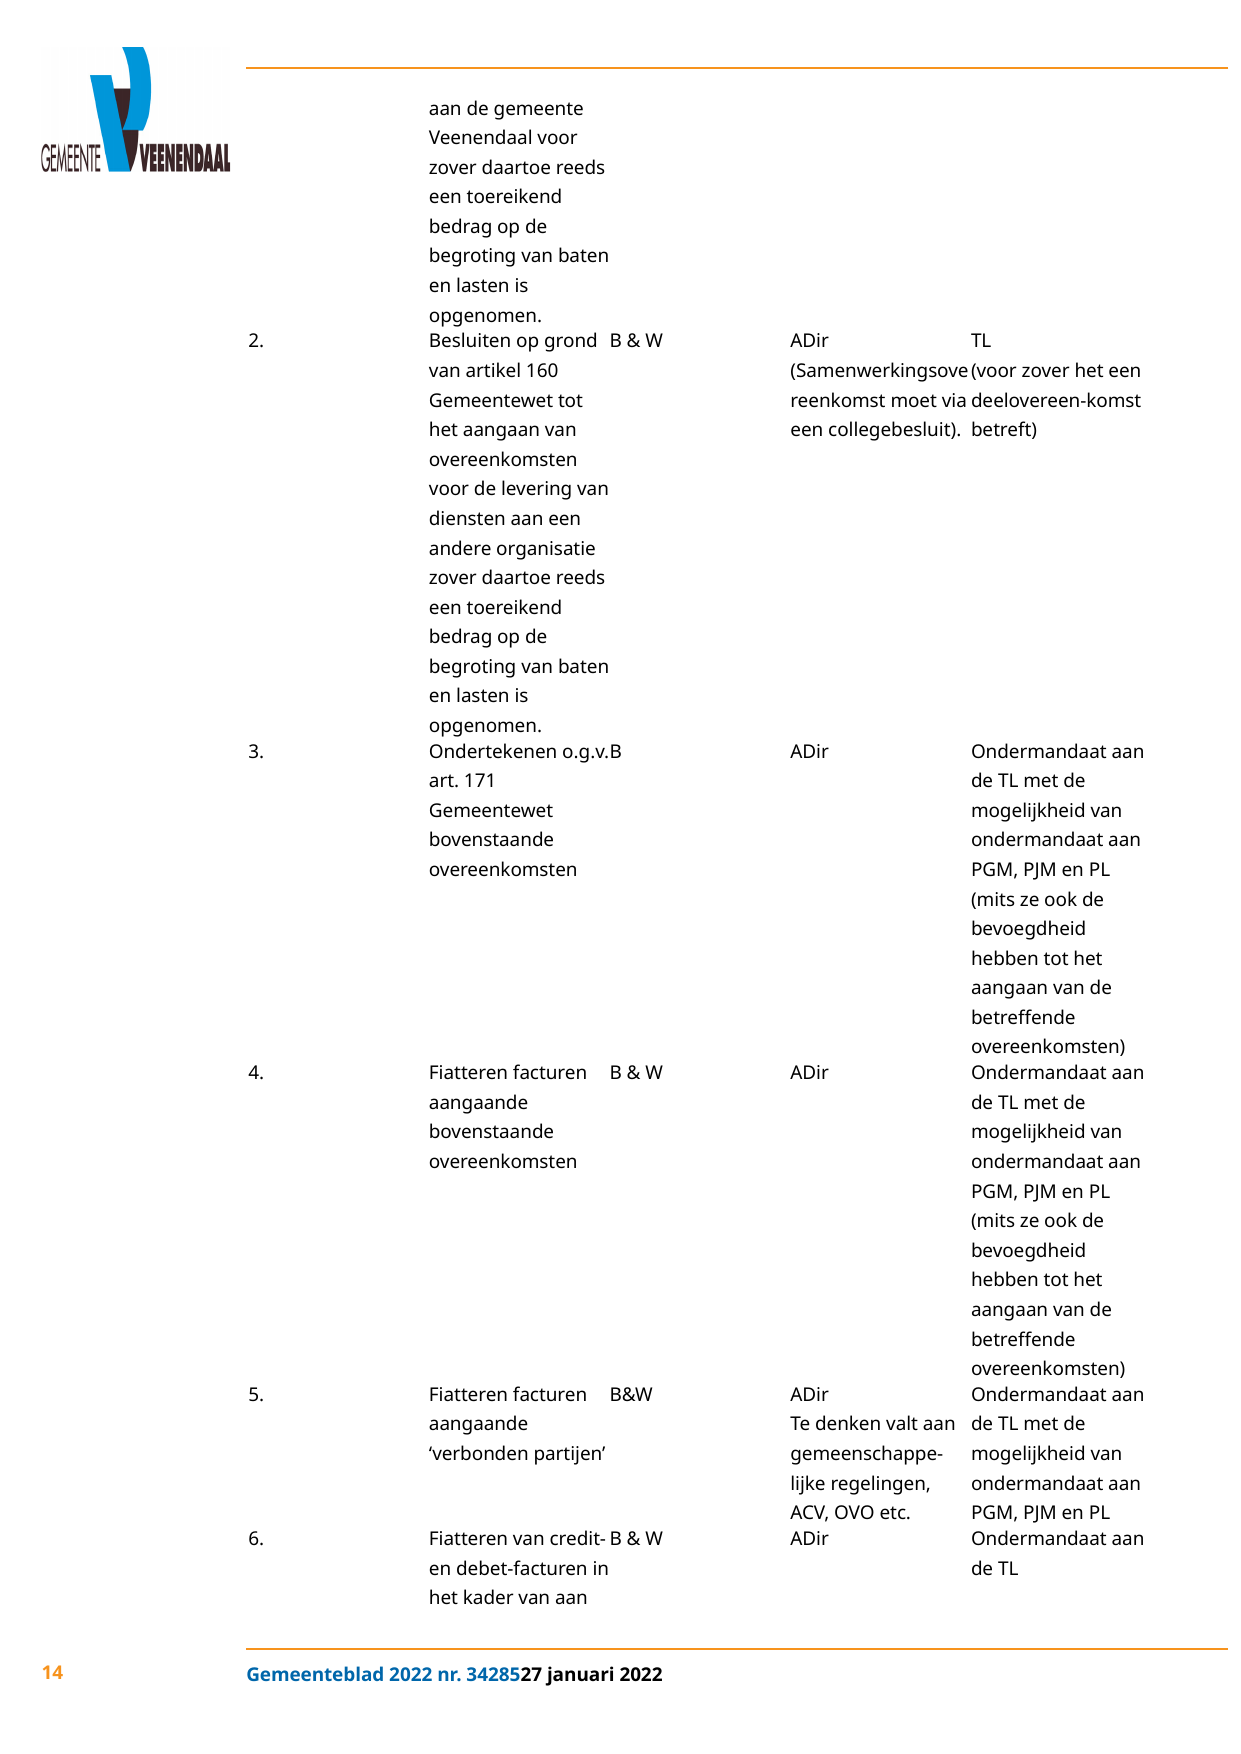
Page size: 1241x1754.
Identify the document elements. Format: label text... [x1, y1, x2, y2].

table_cell [971, 95, 1152, 328]
table_cell Ondermandaat aan de TL met de mogelijkheid van ondermandaat aan PGM, PJM en PL [971, 1381, 1152, 1525]
table_cell Ondermandaat aan de TL met de mogelijkheid van ondermandaat aan PGM, PJM en PL (mits ze ook de bevoegdheid hebben tot het aangaan van de betreffende overeenkomsten) [971, 1060, 1152, 1381]
table_cell [248, 95, 429, 328]
table_cell [790, 95, 971, 328]
table_cell B & W [609, 328, 790, 738]
table_cell ADir [790, 738, 971, 1059]
table_cell B & W [609, 1060, 790, 1381]
table_cell 4. [248, 1060, 429, 1381]
table_cell ADir [790, 1060, 971, 1381]
table_cell ADir [790, 1525, 971, 1610]
table_cell 6. [248, 1525, 429, 1610]
picture [41, 47, 130, 172]
table_cell B&W [609, 1381, 790, 1525]
table_cell ADir (Samenwerkingsovereenkomst moet via een collegebesluit). [790, 328, 971, 738]
picture [123, 47, 231, 172]
table_cell Ondertekenen o.g.v. art. 171 Gemeentewet bovenstaande overeenkomsten [429, 738, 609, 1059]
table_cell Fiatteren van credit- en debet-facturen in het kader van aan [429, 1525, 609, 1610]
table_cell TL (voor zover het een deelovereen-komst betreft) [971, 328, 1152, 738]
table_cell 5. [248, 1381, 429, 1525]
table_cell [609, 95, 790, 328]
table_cell 2. [248, 328, 429, 738]
table_cell Ondermandaat aan de TL met de mogelijkheid van ondermandaat aan PGM, PJM en PL (mits ze ook de bevoegdheid hebben tot het aangaan van de betreffende overeenkomsten) [971, 738, 1152, 1059]
table_cell Fiatteren facturen aangaande bovenstaande overeenkomsten [429, 1060, 609, 1381]
table_cell Besluiten op grond van artikel 160 Gemeentewet tot het aangaan van overeenkomsten voor de levering van diensten aan een andere organisatie zover daartoe reeds een toereikend bedrag op de begroting van baten en lasten is opgenomen. [429, 328, 609, 738]
table_cell Ondermandaat aan de TL [971, 1525, 1152, 1610]
table_cell Fiatteren facturen aangaande ‘verbonden partijen’ [429, 1381, 609, 1525]
table_cell 3. [248, 738, 429, 1059]
table_cell ADir Te denken valt aan gemeenschappe-lijke regelingen, ACV, OVO etc. [790, 1381, 971, 1525]
table_cell B & W [609, 1525, 790, 1610]
table_cell B [609, 738, 790, 1059]
table_cell aan de gemeente Veenendaal voor zover daartoe reeds een toereikend bedrag op de begroting van baten en lasten is opgenomen. [429, 95, 609, 328]
